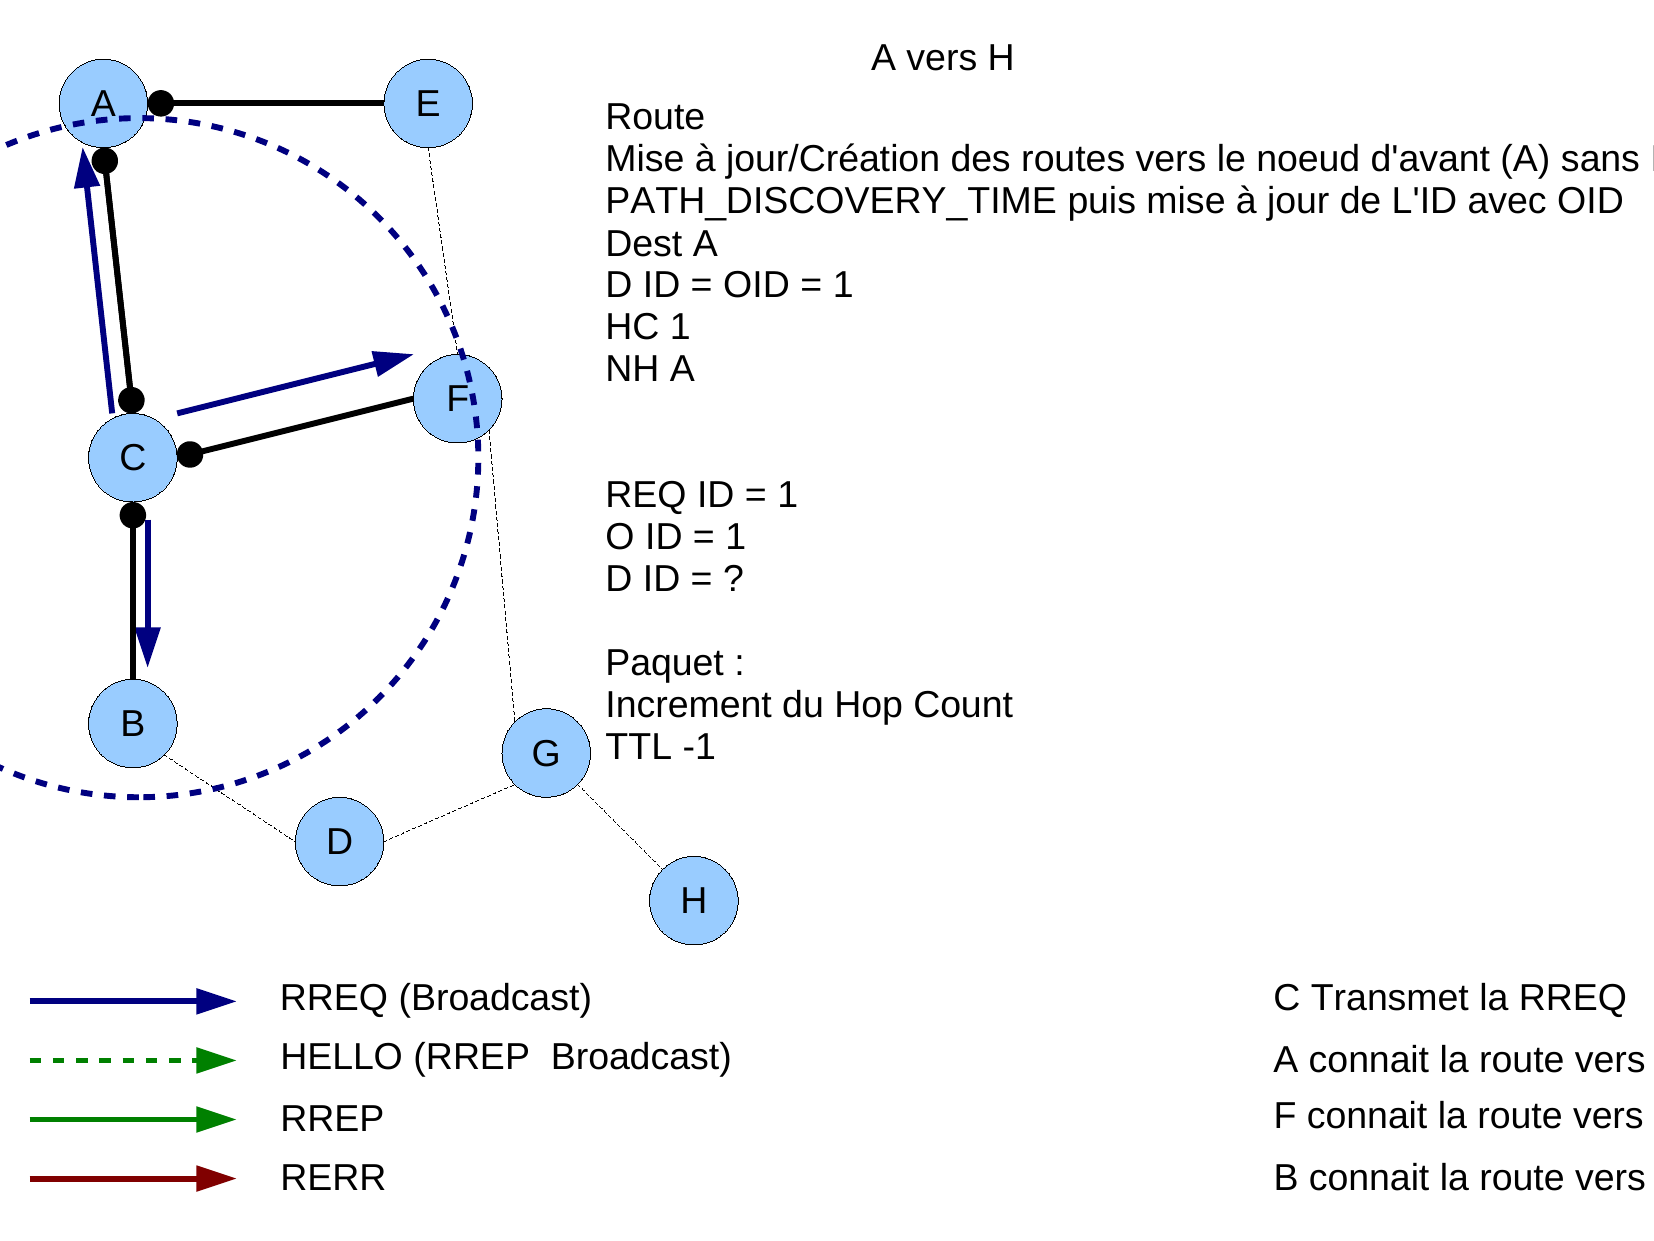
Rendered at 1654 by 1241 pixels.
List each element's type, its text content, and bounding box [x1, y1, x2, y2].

text_box F connait la route vers C [1258, 1093, 1623, 1149]
text_box H [649, 899, 739, 945]
text_box G [501, 708, 590, 798]
text_box C Transmet la RREQ [1258, 969, 1579, 1030]
text_box A connait la route vers C [1258, 1030, 1625, 1093]
text_box Route Mise à jour/Création des routes vers le noeud d'avant (A) sans ID pendant PATH_DISCOVERY_TIME puis mise à jour de L'ID avec OID Dest A D ID = OID = 1 HC 1 NH A REQ ID = 1 O ID = 1 D ID = ? Paquet : Increment du Hop Count TTL -1 [590, 88, 1627, 899]
text_box F [413, 354, 503, 443]
text_box RERR [265, 1149, 383, 1211]
text_box RREQ (Broadcast) [265, 969, 552, 1028]
text_box A vers H [856, 29, 1004, 88]
text_box A [59, 59, 148, 148]
text_box B connait la route vers C [1258, 1149, 1625, 1211]
text_box C [88, 413, 178, 502]
text_box E [384, 59, 473, 148]
text_box RREP [265, 1089, 381, 1149]
text_box D [295, 797, 384, 886]
text_box HELLO (RREP Broadcast) [265, 1028, 666, 1090]
text_box B [88, 679, 178, 768]
